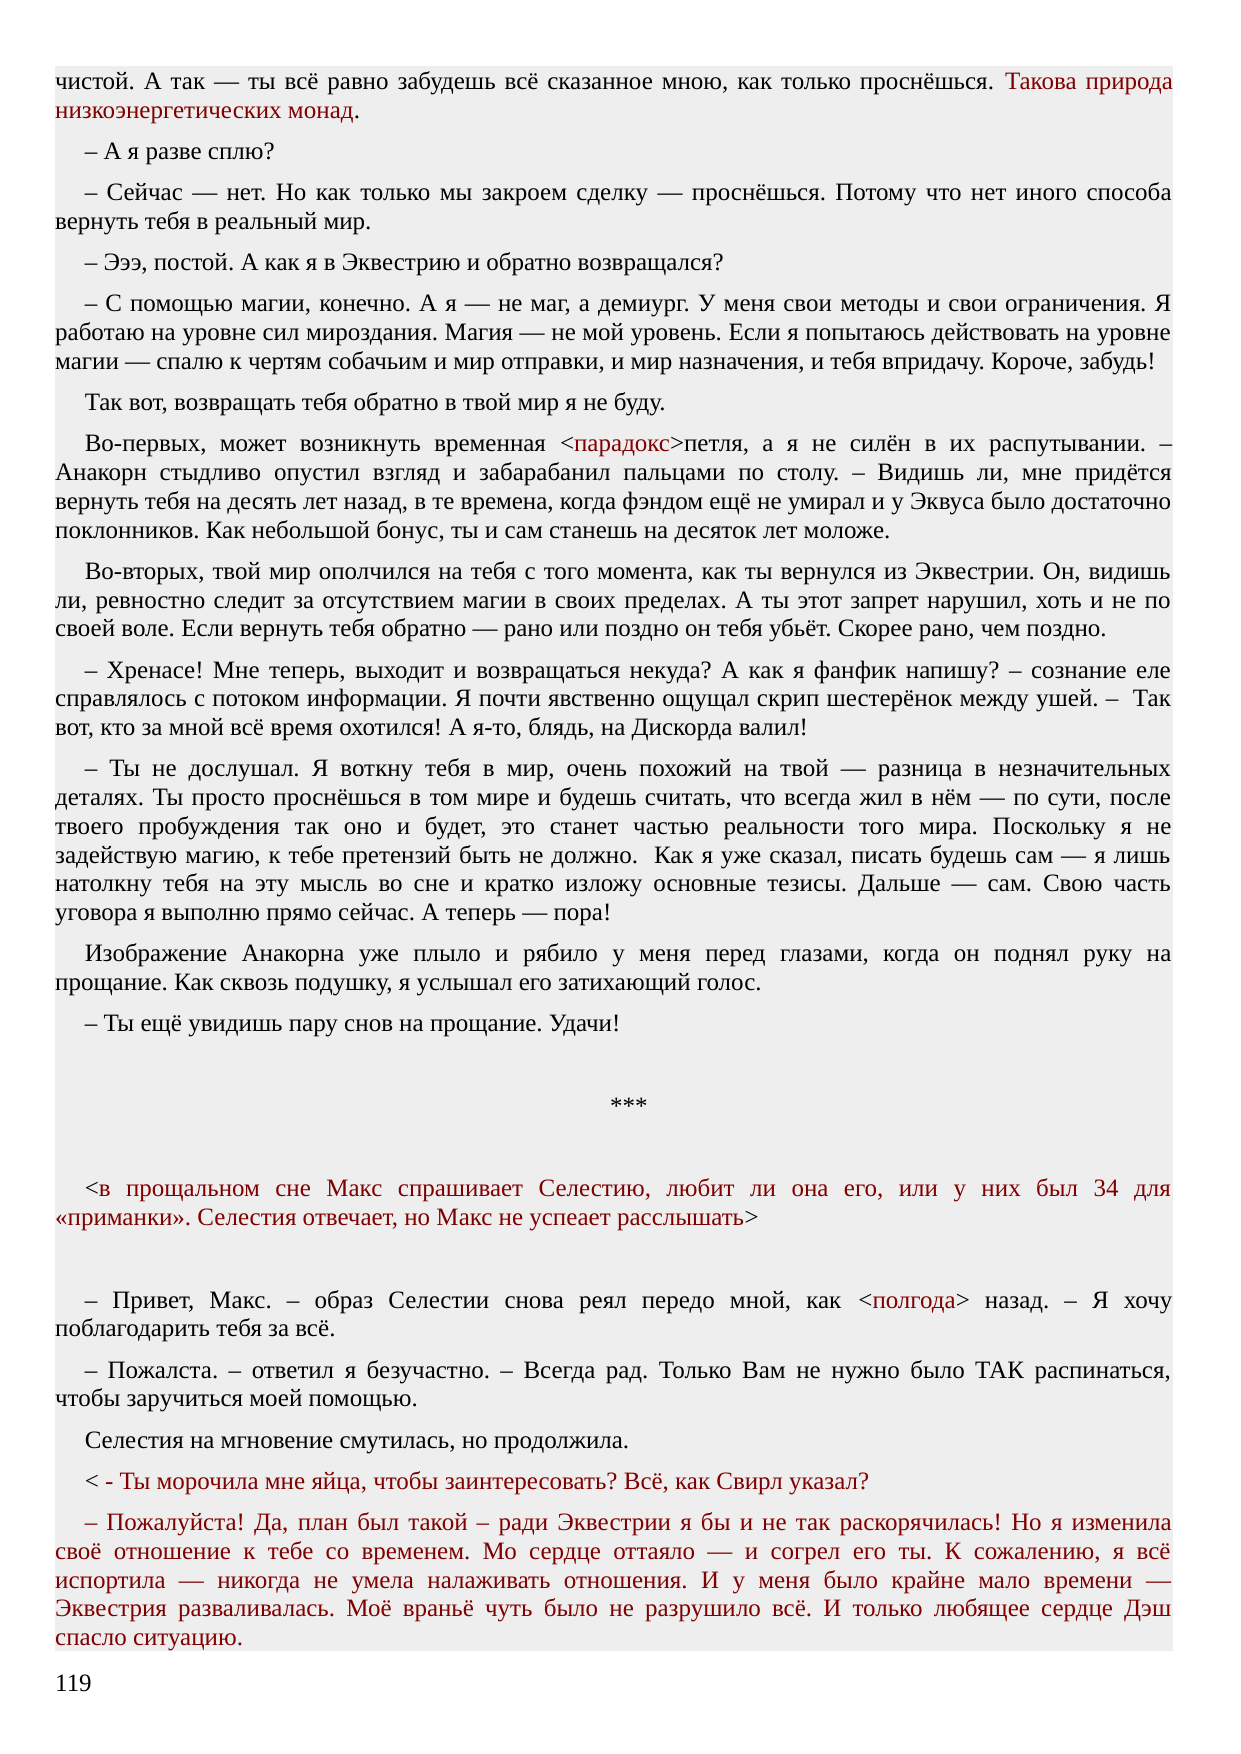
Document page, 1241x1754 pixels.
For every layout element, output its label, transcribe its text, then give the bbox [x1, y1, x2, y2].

text <в прощальном сне Макс спрашивает Селестию, любит ли она его, или у них был 34 для «приманки». Селестия отвечает, но Макс не успеает расслышать> [55, 1173, 1173, 1231]
text – Ты ещё увидишь пару снов на прощание. Удачи! [55, 1008, 1173, 1037]
text – Пожалуйста! Да, план был такой – ради Эквестрии я бы и не так раскорячилась! Но я изменила своё отношение к тебе со временем. Мо сердце оттаяло — и согрел его ты. К сожалению, я всё испортила — никогда не умела налаживать отношения. И у меня было крайне мало времени — Эквестрия разваливалась. Моё враньё чуть было не разрушило всё. И только любящее сердце Дэш спасло ситуацию. [55, 1507, 1173, 1651]
text Во-вторых, твой мир ополчился на тебя с того момента, как ты вернулся из Эквестрии. Он, видишь ли, ревностно следит за отсутствием магии в своих пределах. А ты этот запрет нарушил, хоть и не по своей воле. Если вернуть тебя обратно — рано или поздно он тебя убьёт. Скорее рано, чем поздно. [55, 556, 1173, 642]
text < - Ты морочила мне яйца, чтобы заинтересовать? Всё, как Свирл указал? [55, 1466, 1173, 1495]
text – Ты не дослушал. Я воткну тебя в мир, очень похожий на твой — разница в незначительных деталях. Ты просто проснёшься в том мире и будешь считать, что всегда жил в нём — по сути, после твоего пробуждения так оно и будет, это станет частью реальности того мира. Поскольку я не задействую магию, к тебе претензий быть не должно. Как я уже сказал, писать будешь сам — я лишь натолкну тебя на эту мысль во сне и кратко изложу основные тезисы. Дальше — сам. Свою часть уговора я выполню прямо сейчас. А теперь — пора! [55, 753, 1173, 926]
text – Хренасе! Мне теперь, выходит и возвращаться некуда? А как я фанфик напишу? – сознание еле справлялось с потоком информации. Я почти явственно ощущал скрип шестерёнок между ушей. – Так вот, кто за мной всё время охотился! А я-то, блядь, на Дискорда валил! [55, 655, 1173, 741]
text – С помощью магии, конечно. А я — не маг, а демиург. У меня свои методы и свои ограничения. Я работаю на уровне сил мироздания. Магия — не мой уровень. Если я попытаюсь действовать на уровне магии — спалю к чертям собачьим и мир отправки, и мир назначения, и тебя впридачу. Короче, забудь! [55, 288, 1173, 375]
text Селестия на мгновение смутилась, но продолжила. [55, 1425, 1173, 1453]
text Изображение Анакорна уже плыло и рябило у меня перед глазами, когда он поднял руку на прощание. Как сквозь подушку, я услышал его затихающий голос. [55, 938, 1173, 996]
text Во-первых, может возникнуть временная <парадокс>петля, а я не силён в их распутывании. – Анакорн стыдливо опустил взгляд и забарабанил пальцами по столу. – Видишь ли, мне придётся вернуть тебя на десять лет назад, в те времена, когда фэндом ещё не умирал и у Эквуса было достаточно поклонников. Как небольшой бонус, ты и сам станешь на десяток лет моложе. [55, 428, 1173, 543]
text – Пожалста. – ответил я безучастно. – Всегда рад. Только Вам не нужно было ТАК распинаться, чтобы заручиться моей помощью. [55, 1355, 1173, 1412]
text – Привет, Макс. – образ Селестии снова реял передо мной, как <полгода> назад. – Я хочу поблагодарить тебя за всё. [55, 1285, 1173, 1342]
text – Эээ, постой. А как я в Эквестрию и обратно возвращался? [55, 247, 1173, 276]
text чистой. А так — ты всё равно забудешь всё сказанное мною, как только проснёшься. Такова природа низкоэнергетических монад. [55, 66, 1173, 123]
text – А я разве сплю? [55, 136, 1173, 165]
text Так вот, возвращать тебя обратно в твой мир я не буду. [55, 387, 1173, 416]
text *** [55, 1091, 1173, 1120]
text – Сейчас — нет. Но как только мы закроем сделку — проснёшься. Потому что нет иного способа вернуть тебя в реальный мир. [55, 177, 1173, 235]
